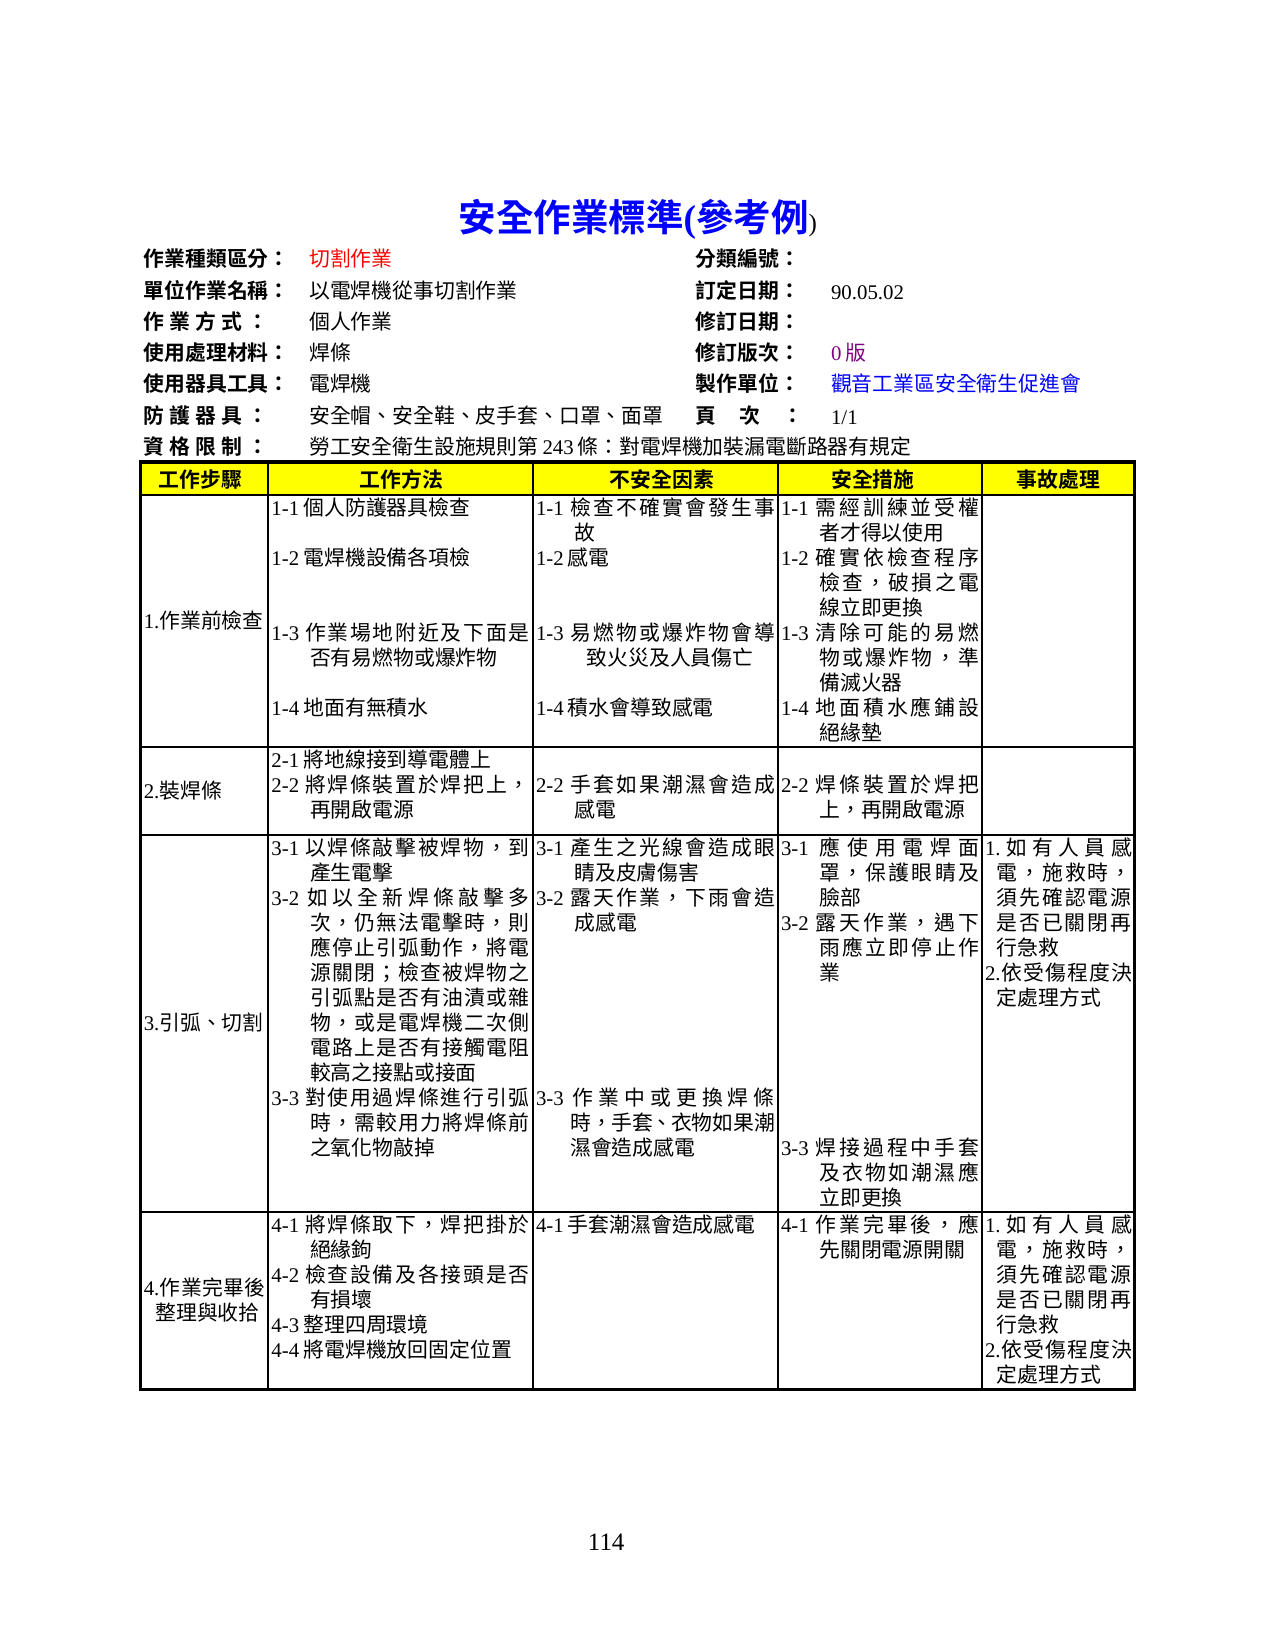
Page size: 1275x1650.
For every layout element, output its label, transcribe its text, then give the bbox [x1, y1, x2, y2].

table_cell 3-1應使用電焊面罩，保護眼睛及臉部 3-2露天作業，遇下雨應立即停止作業 3-3焊接過程中手套及衣物如潮濕應立即更換 [779, 836, 981, 1211]
table_cell 製作單位： [693, 367, 828, 398]
table_header 作業種類區分： [141, 242, 306, 273]
table_cell 4.作業完畢後整理與收拾 [142, 1213, 267, 1388]
table_cell 1.作業前檢查 [142, 496, 267, 746]
table_cell 工作方法 [269, 464, 532, 494]
table_cell 1-1需經訓練並受權者才得以使用 1-2確實依檢查程序檢查，破損之電線立即更換 1-3清除可能的易燃物或爆炸物，準備滅火器 1-4地面積水應鋪設絕緣墊 [779, 496, 981, 746]
table_cell 作 業 方 式 ： [141, 304, 306, 335]
table_cell 單位作業名稱： [141, 273, 306, 304]
table_cell 電焊機 [306, 367, 693, 398]
table_cell 不安全因素 [534, 464, 777, 494]
table_cell 資 格 限 制 ： [141, 429, 306, 460]
table_cell 90.05.02 [828, 273, 1134, 304]
text 安全作業標準(參考例) [177, 187, 1098, 242]
table_cell 1-1檢查不確實會發生事故 1-2感電 1-3易燃物或爆炸物會導致火災及人員傷亡 1-4積水會導致感電 [534, 496, 777, 746]
table_cell 訂定日期： [693, 273, 828, 304]
table_cell 使用器具工具： [141, 367, 306, 398]
table_header [828, 242, 1134, 273]
table_cell 安全帽、安全鞋、皮手套、口罩、面罩 [306, 398, 693, 429]
table_cell 工作步驟 [142, 464, 267, 494]
table_cell 0版 [828, 335, 1134, 367]
table_header 分類編號： [693, 242, 828, 273]
table_cell 4-1手套潮濕會造成感電 [534, 1213, 777, 1388]
table_cell 2-2手套如果潮濕會造成感電 [534, 748, 777, 834]
table_cell 以電焊機從事切割作業 [306, 273, 693, 304]
table_cell 勞工安全衛生設施規則第243條：對電焊機加裝漏電斷路器有規定 [306, 429, 1134, 460]
table_cell 4-1將焊條取下，焊把掛於絕緣鉤 4-2檢查設備及各接頭是否有損壞 4-3整理四周環境 4-4將電焊機放回固定位置 [269, 1213, 532, 1388]
table_cell 1.如有人員感電，施救時，須先確認電源是否已關閉再行急救 2.依受傷程度決定處理方式 [983, 836, 1133, 1211]
table_cell 安全措施 [779, 464, 981, 494]
table_cell 修訂版次： [693, 335, 828, 367]
table_cell 觀音工業區安全衛生促進會 [828, 367, 1134, 398]
table_cell 2-1將地線接到導電體上 2-2將焊條裝置於焊把上，再開啟電源 [269, 748, 532, 834]
table_cell 1.如有人員感電，施救時，須先確認電源是否已關閉再行急救 2.依受傷程度決定處理方式 [983, 1213, 1133, 1388]
table_cell 4-1作業完畢後，應先關閉電源開關 [779, 1213, 981, 1388]
table_cell 3-1產生之光線會造成眼睛及皮膚傷害 3-2露天作業，下雨會造成感電 3-3作業中或更換焊條時，手套、衣物如果潮濕會造成感電 [534, 836, 777, 1211]
table_cell 修訂日期： [693, 304, 828, 335]
table_cell 焊條 [306, 335, 693, 367]
table_cell 1-1個人防護器具檢查 1-2電焊機設備各項檢 1-3作業場地附近及下面是否有易燃物或爆炸物 1-4地面有無積水 [269, 496, 532, 746]
table_header 切割作業 [306, 242, 693, 273]
table_cell 3-1以焊條敲擊被焊物，到產生電擊 3-2如以全新焊條敲擊多次，仍無法電擊時，則應停止引弧動作，將電源關閉；檢查被焊物之引弧點是否有油漬或雜物，或是電焊機二次側電路上是否有接觸電阻較高之接點或接面 3-3對使用過焊條進行引弧時，需較用力將焊條前之氧化物敲掉 [269, 836, 532, 1211]
table_cell 3.引弧、切割 [142, 836, 267, 1211]
table_cell [983, 496, 1133, 746]
table_cell [983, 748, 1133, 834]
table_cell 防 護 器 具 ： [141, 398, 306, 429]
table_cell 頁次： [693, 398, 828, 429]
table_cell 1/1 [828, 398, 1134, 429]
table_cell 事故處理 [983, 464, 1133, 494]
table_cell 2.裝焊條 [142, 748, 267, 834]
table_cell 個人作業 [306, 304, 693, 335]
table_cell 使用處理材料： [141, 335, 306, 367]
table_cell 2-2焊條裝置於焊把上，再開啟電源 [779, 748, 981, 834]
table_cell [828, 304, 1134, 335]
